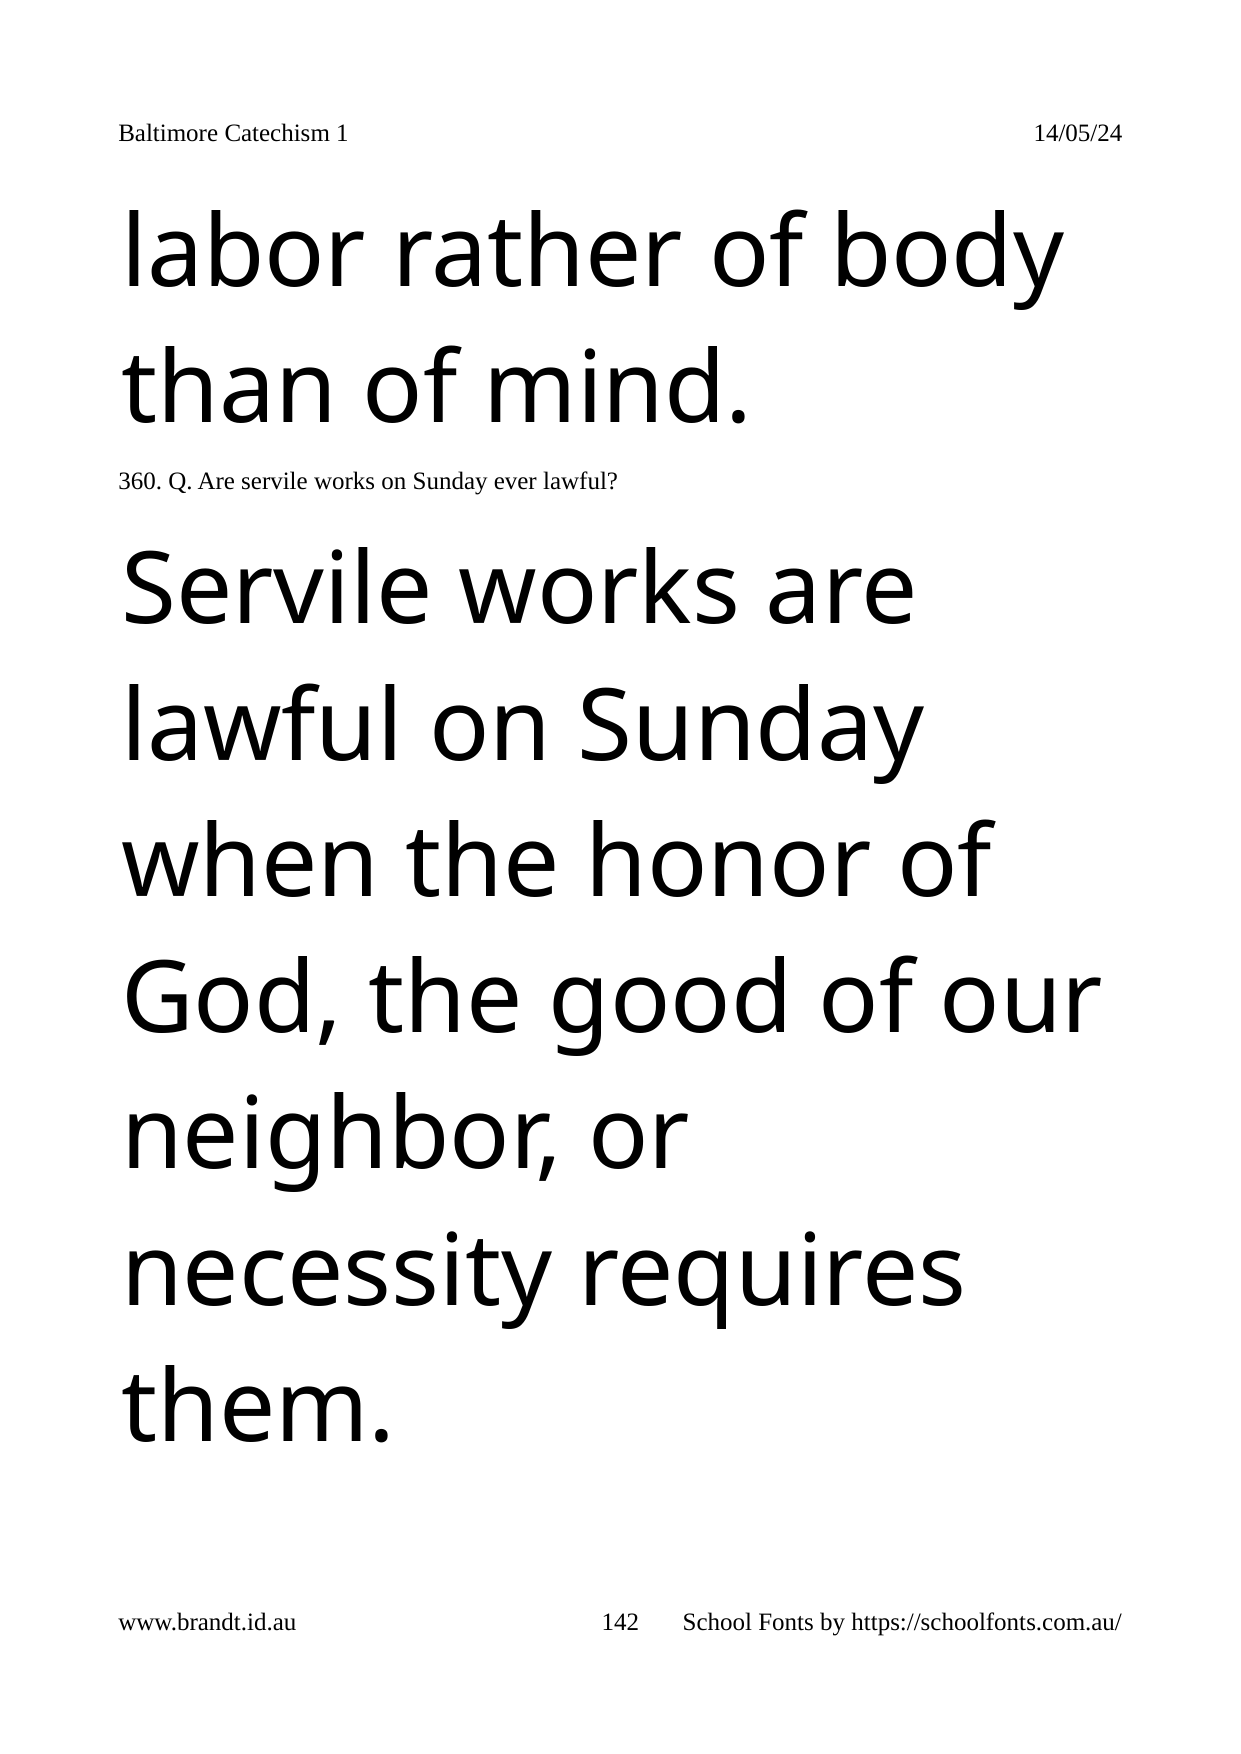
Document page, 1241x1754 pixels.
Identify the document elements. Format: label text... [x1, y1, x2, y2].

text 360. Q. Are servile works on Sunday ever lawful? [118, 466, 1122, 495]
text Servile works are lawful on Sunday when the honor of God, the good of our neighbor, or necessity requires them. [118, 514, 1122, 1474]
text labor rather of body than of mind. [118, 176, 1122, 455]
